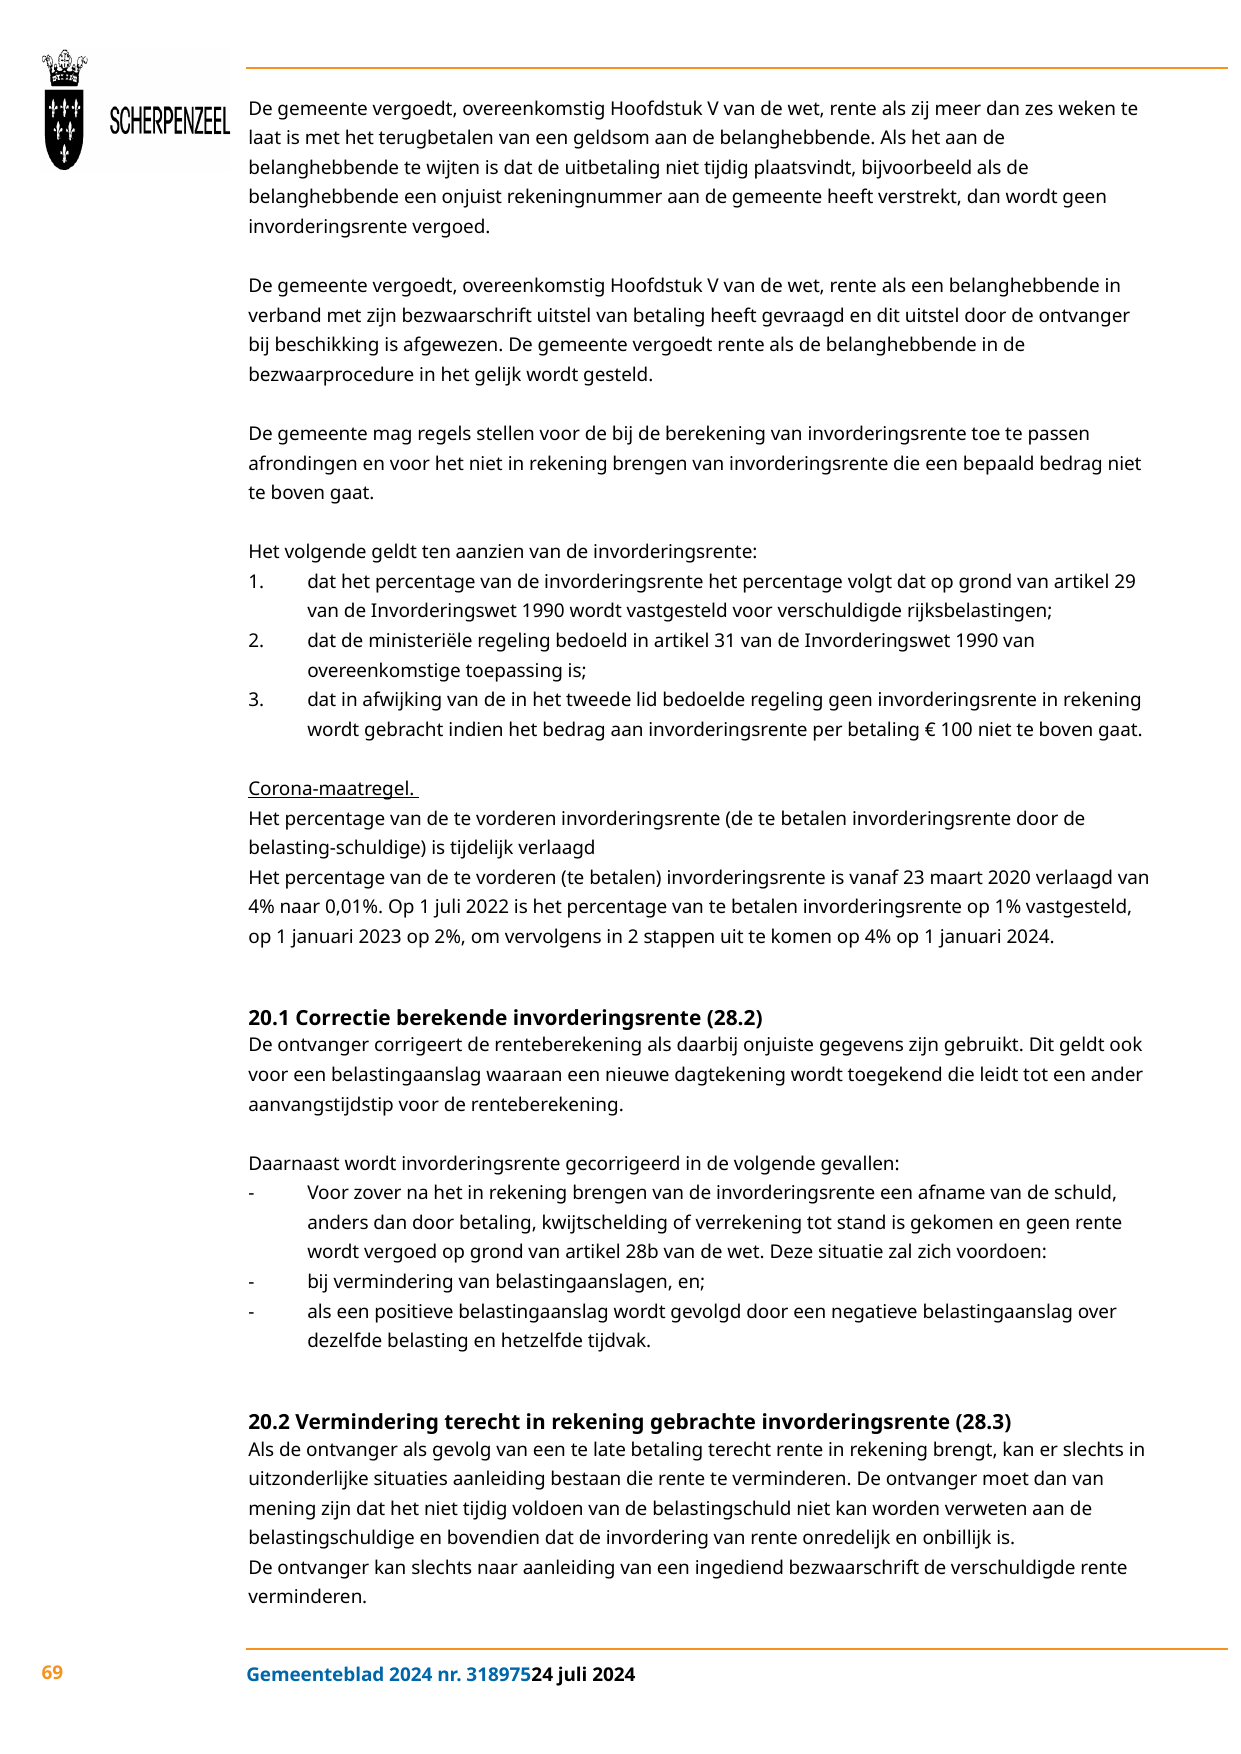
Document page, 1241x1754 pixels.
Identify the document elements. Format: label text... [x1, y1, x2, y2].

list bij vermindering van belastingaanslagen, en; [248, 1268, 1152, 1294]
text 20.1 Correctie berekende invorderingsrente (28.2) [248, 1003, 1152, 1032]
list als een positieve belastingaanslag wordt gevolgd door een negatieve belastingaanslag over dezelfde belasting en hetzelfde tijdvak. [248, 1298, 1152, 1353]
list dat in afwijking van de in het tweede lid bedoelde regeling geen invorderingsrente in rekening wordt gebracht indien het bedrag aan invorderingsrente per betaling € 100 niet te boven gaat. [248, 686, 1152, 742]
text De ontvanger corrigeert de renteberekening als daarbij onjuiste gegevens zijn gebruikt. Dit geldt ook voor een belastingaanslag waaraan een nieuwe dagtekening wordt toegekend die leidt tot een ander aanvangstijdstip voor de renteberekening. [248, 1032, 1152, 1116]
text Corona-maatregel. [248, 775, 1152, 801]
text De ontvanger kan slechts naar aanleiding van een ingediend bezwaarschrift de verschuldigde rente verminderen. [248, 1554, 1152, 1609]
text Het percentage van de te vorderen invorderingsrente (de te betalen invorderingsrente door de belasting-schuldige) is tijdelijk verlaagd [248, 805, 1152, 860]
list dat het percentage van de invorderingsrente het percentage volgt dat op grond van artikel 29 van de Invorderingswet 1990 wordt vastgesteld voor verschuldigde rijksbelastingen; [248, 568, 1152, 623]
text De gemeente vergoedt, overeenkomstig Hoofdstuk V van de wet, rente als een belanghebbende in verband met zijn bezwaarschrift uitstel van betaling heeft gevraagd en dit uitstel door de ontvanger bij beschikking is afgewezen. De gemeente vergoedt rente als de belanghebbende in de bezwaarprocedure in het gelijk wordt gesteld. [248, 272, 1152, 387]
text De gemeente mag regels stellen voor de bij de berekening van invorderingsrente toe te passen afrondingen en voor het niet in rekening brengen van invorderingsrente die een bepaald bedrag niet te boven gaat. [248, 420, 1152, 505]
list Voor zover na het in rekening brengen van de invorderingsrente een afname van de schuld, anders dan door betaling, kwijtschelding of verrekening tot stand is gekomen en geen rente wordt vergoed op grond van artikel 28b van de wet. Deze situatie zal zich voordoen: [248, 1179, 1152, 1264]
text Het volgende geldt ten aanzien van de invorderingsrente: [248, 538, 1152, 564]
picture [41, 47, 231, 172]
list dat de ministeriële regeling bedoeld in artikel 31 van de Invorderingswet 1990 van overeenkomstige toepassing is; [248, 627, 1152, 683]
text Als de ontvanger als gevolg van een te late betaling terecht rente in rekening brengt, kan er slechts in uitzonderlijke situaties aanleiding bestaan die rente te verminderen. De ontvanger moet dan van mening zijn dat het niet tijdig voldoen van de belastingschuld niet kan worden verweten aan de belastingschuldige en bovendien dat de invordering van rente onredelijk en onbillijk is. [248, 1436, 1152, 1550]
text 20.2 Vermindering terecht in rekening gebrachte invorderingsrente (28.3) [248, 1407, 1152, 1436]
text Het percentage van de te vorderen (te betalen) invorderingsrente is vanaf 23 maart 2020 verlaagd van 4% naar 0,01%. Op 1 juli 2022 is het percentage van te betalen invorderingsrente op 1% vastgesteld, op 1 januari 2023 op 2%, om vervolgens in 2 stappen uit te komen op 4% op 1 januari 2024. [248, 864, 1152, 949]
text De gemeente vergoedt, overeenkomstig Hoofdstuk V van de wet, rente als zij meer dan zes weken te laat is met het terugbetalen van een geldsom aan de belanghebbende. Als het aan de belanghebbende te wijten is dat de uitbetaling niet tijdig plaatsvindt, bijvoorbeeld als de belanghebbende een onjuist rekeningnummer aan de gemeente heeft verstrekt, dan wordt geen invorderingsrente vergoed. [248, 95, 1152, 239]
text Daarnaast wordt invorderingsrente gecorrigeerd in de volgende gevallen: [248, 1150, 1152, 1176]
